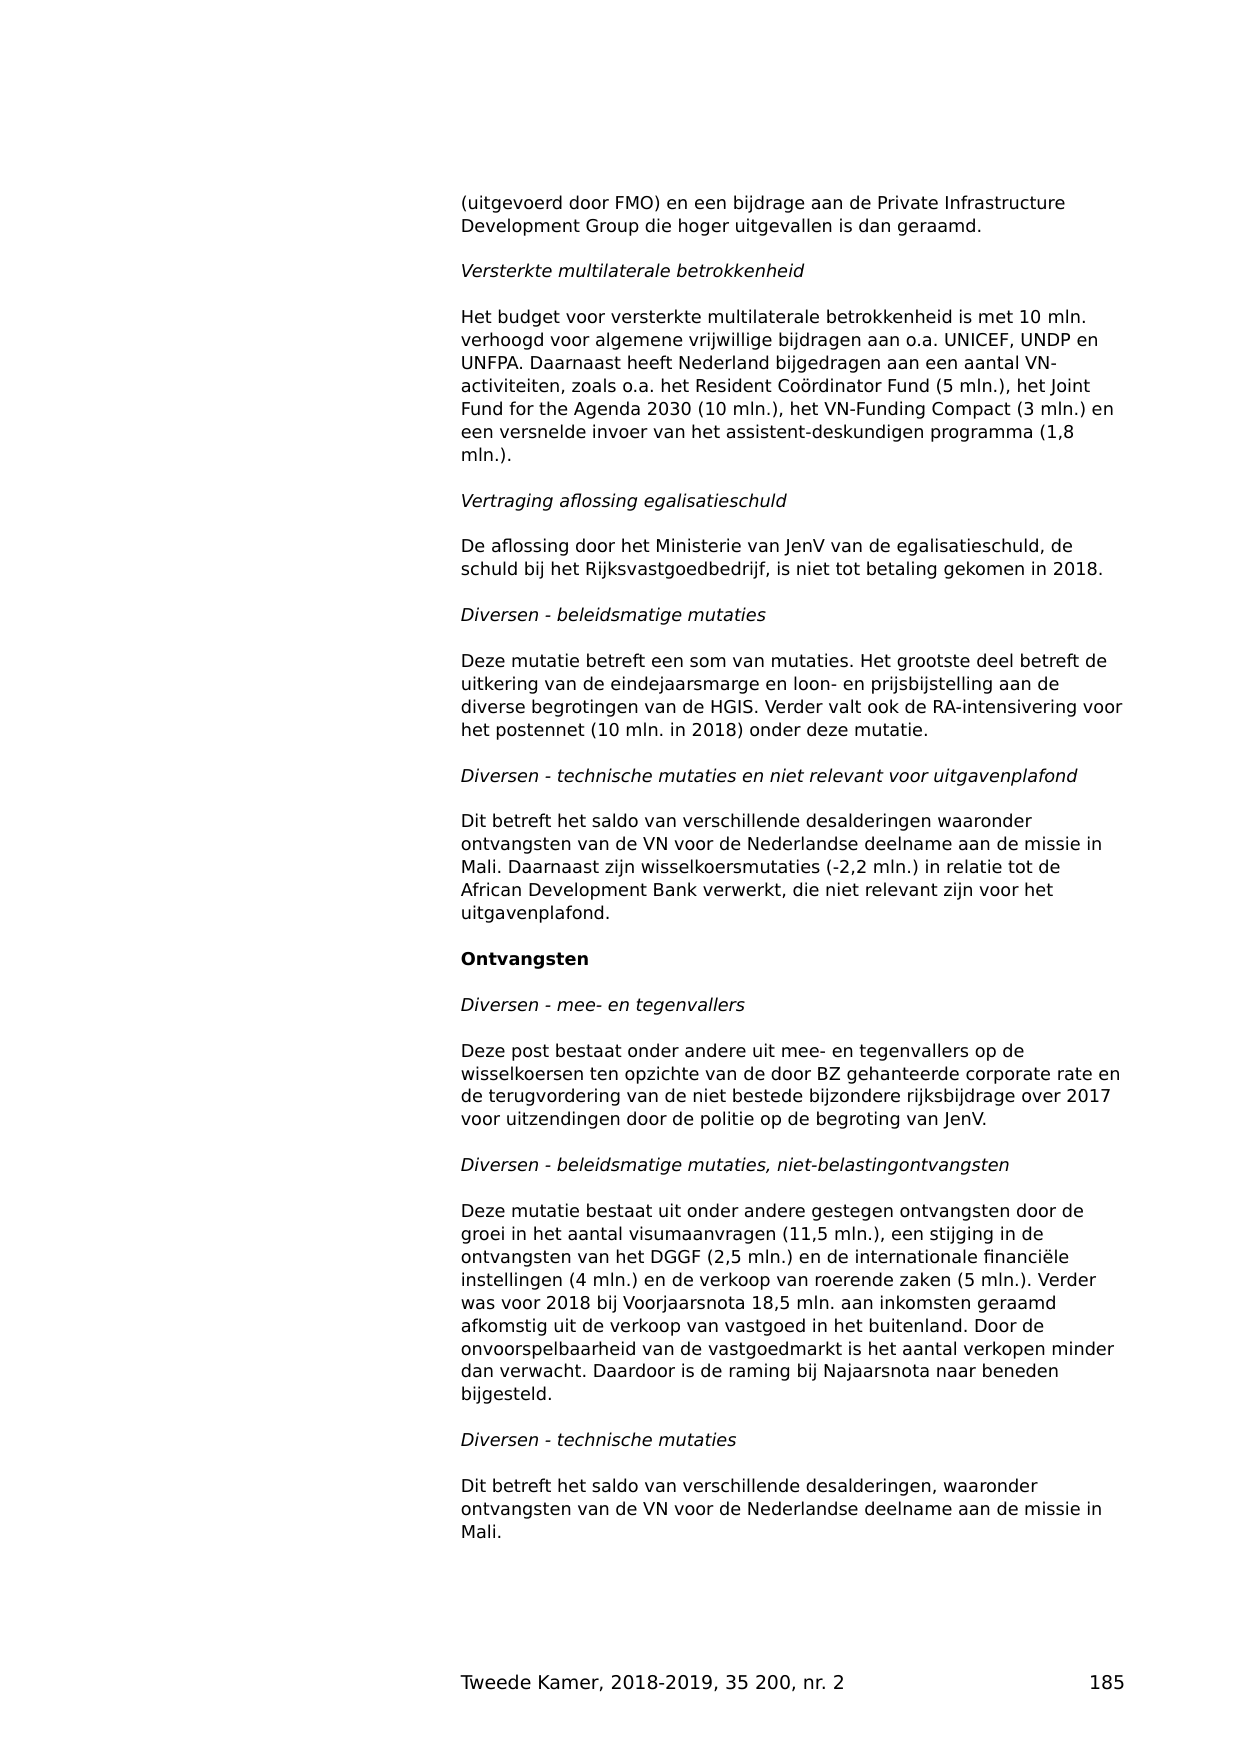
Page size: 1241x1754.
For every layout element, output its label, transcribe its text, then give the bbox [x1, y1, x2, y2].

text Deze mutatie betreft een som van mutaties. Het grootste deel betreft de uitkering van de eindejaarsmarge en loon- en prijsbijstelling aan de diverse begrotingen van de HGIS. Verder valt ook de RA-intensivering voor het postennet (10 mln. in 2018) onder deze mutatie. [461, 649, 1125, 741]
text Versterkte multilaterale betrokkenheid [461, 259, 1125, 282]
text Deze post bestaat onder andere uit mee- en tegenvallers op de wisselkoersen ten opzichte van de door BZ gehanteerde corporate rate en de terugvordering van de niet bestede bijzondere rijksbijdrage over 2017 voor uitzendingen door de politie op de begroting van JenV. [461, 1039, 1125, 1130]
text Diversen - beleidsmatige mutaties, niet-belastingontvangsten [461, 1153, 1125, 1176]
text Vertraging aflossing egalisatieschuld [461, 489, 1125, 512]
text Diversen - technische mutaties [461, 1428, 1125, 1451]
text Ontvangsten [461, 947, 1125, 970]
text Het budget voor versterkte multilaterale betrokkenheid is met 10 mln. verhoogd voor algemene vrijwillige bijdragen aan o.a. UNICEF, UNDP en UNFPA. Daarnaast heeft Nederland bijgedragen aan een aantal VN-activiteiten, zoals o.a. het Resident Coördinator Fund (5 mln.), het Joint Fund for the Agenda 2030 (10 mln.), het VN-Funding Compact (3 mln.) en een versnelde invoer van het assistent-deskundigen programma (1,8 mln.). [461, 305, 1125, 466]
text (uitgevoerd door FMO) en een bijdrage aan de Private Infrastructure Development Group die hoger uitgevallen is dan geraamd. [461, 191, 1125, 237]
text Deze mutatie bestaat uit onder andere gestegen ontvangsten door de groei in het aantal visumaanvragen (11,5 mln.), een stijging in de ontvangsten van het DGGF (2,5 mln.) en de internationale financiële instellingen (4 mln.) en de verkoop van roerende zaken (5 mln.). Verder was voor 2018 bij Voorjaarsnota 18,5 mln. aan inkomsten geraamd afkomstig uit de verkoop van vastgoed in het buitenland. Door de onvoorspelbaarheid van de vastgoedmarkt is het aantal verkopen minder dan verwacht. Daardoor is de raming bij Najaarsnota naar beneden bijgesteld. [461, 1199, 1125, 1405]
text Dit betreft het saldo van verschillende desalderingen, waaronder ontvangsten van de VN voor de Nederlandse deelname aan de missie in Mali. [461, 1474, 1125, 1543]
text Diversen - mee- en tegenvallers [461, 993, 1125, 1016]
text Dit betreft het saldo van verschillende desalderingen waaronder ontvangsten van de VN voor de Nederlandse deelname aan de missie in Mali. Daarnaast zijn wisselkoersmutaties (-2,2 mln.) in relatie tot de African Development Bank verwerkt, die niet relevant zijn voor het uitgavenplafond. [461, 809, 1125, 924]
text Diversen - beleidsmatige mutaties [461, 603, 1125, 626]
text Diversen - technische mutaties en niet relevant voor uitgavenplafond [461, 764, 1125, 787]
text De aflossing door het Ministerie van JenV van de egalisatieschuld, de schuld bij het Rijksvastgoedbedrijf, is niet tot betaling gekomen in 2018. [461, 534, 1125, 580]
